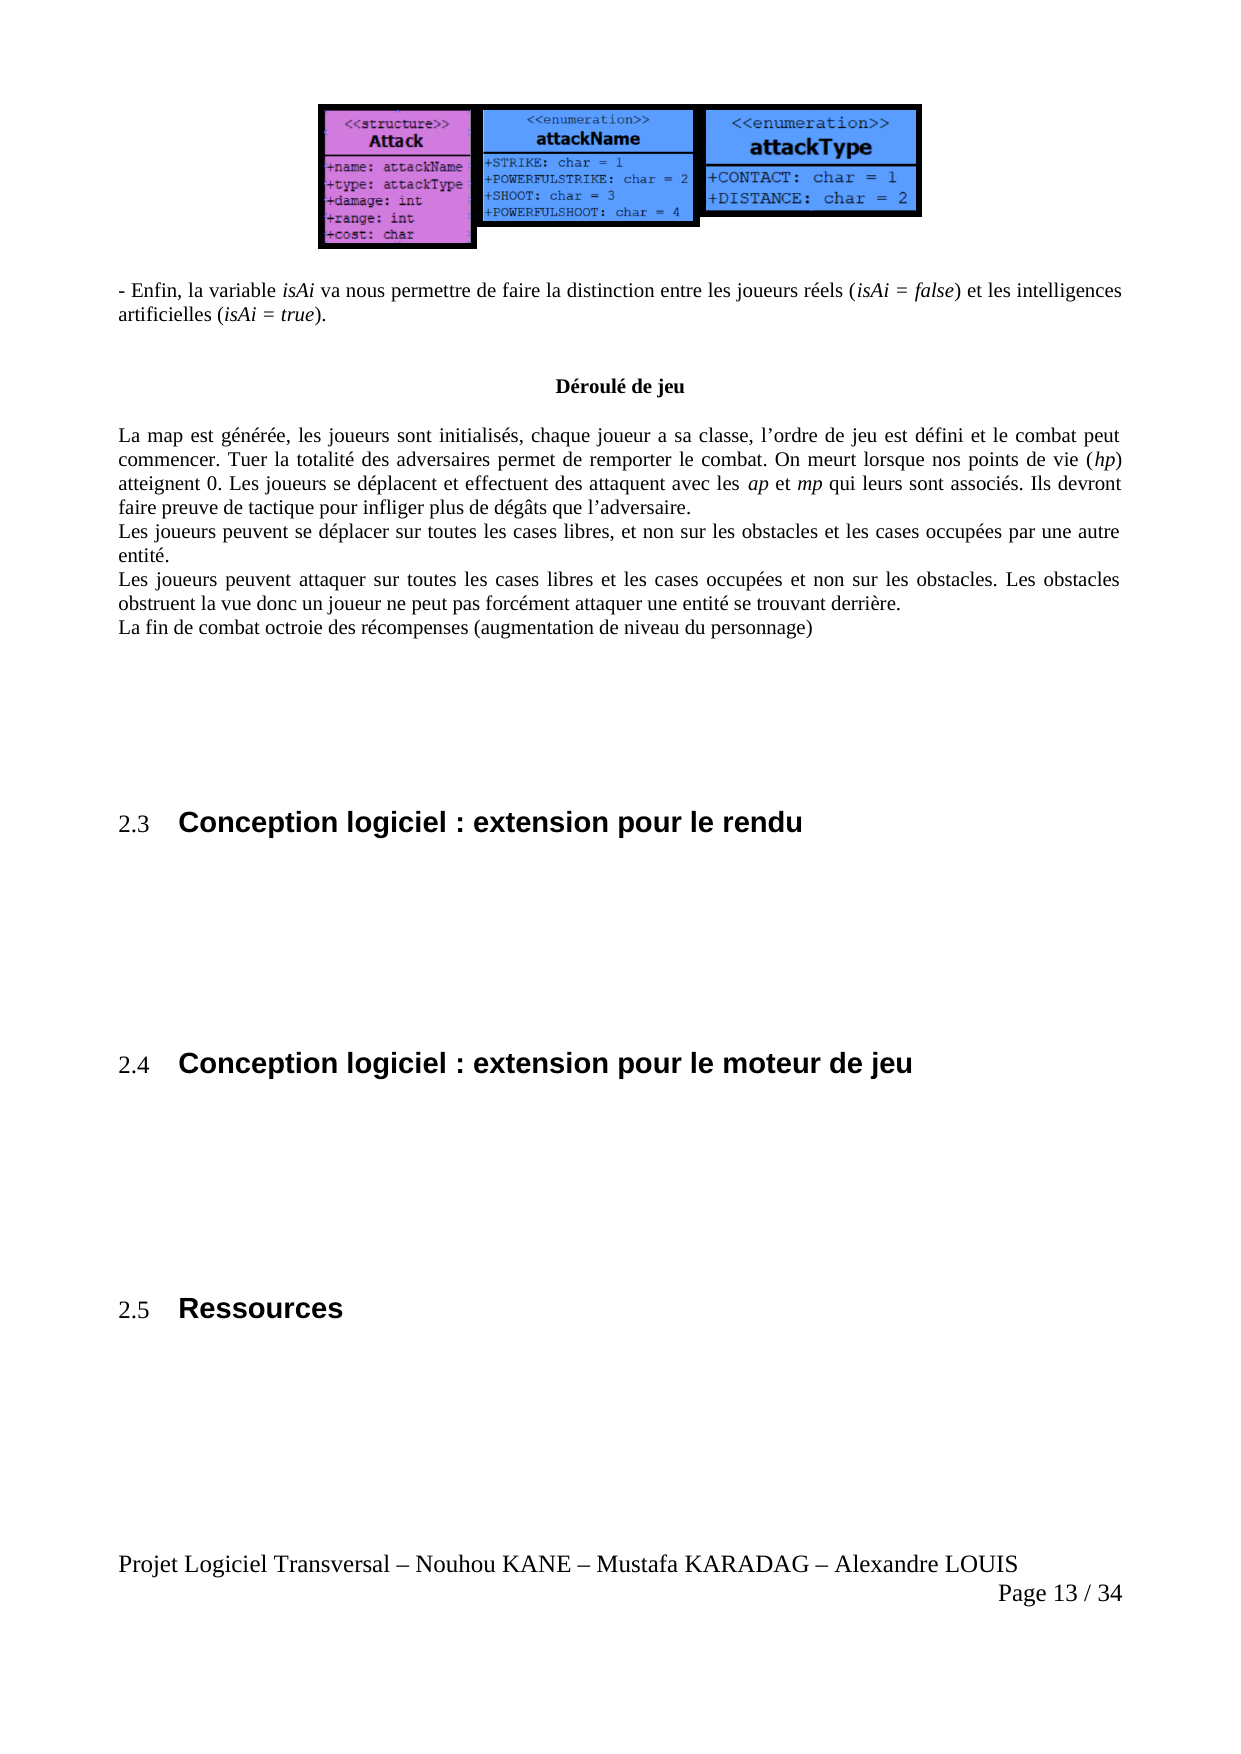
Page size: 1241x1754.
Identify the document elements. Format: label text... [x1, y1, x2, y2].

text - Enfin, la variable isAi va nous permettre de faire la distinction entre les joueurs réels (isAi = false) et les intelligences artificielles (isAi = true). [118, 278, 1122, 326]
list Conception logiciel : extension pour le rendu [118, 806, 1122, 839]
text La fin de combat octroie des récompenses (augmentation de niveau du personnage) [118, 615, 1122, 639]
text Déroulé de jeu [118, 374, 1122, 398]
list Ressources [118, 1291, 1122, 1324]
text La map est générée, les joueurs sont initialisés, chaque joueur a sa classe, l’ordre de jeu est défini et le combat peut commencer. Tuer la totalité des adversaires permet de remporter le combat. On meurt lorsque nos points de vie (hp) atteignent 0. Les joueurs se déplacent et effectuent des attaquent avec les ap et mp qui leurs sont associés. Ils devront faire preuve de tactique pour infliger plus de dégâts que l’adversaire. [118, 423, 1122, 519]
list Conception logiciel : extension pour le moteur de jeu [118, 1046, 1122, 1079]
text Les joueurs peuvent attaquer sur toutes les cases libres et les cases occupées et non sur les obstacles. Les obstacles obstruent la vue donc un joueur ne peut pas forcément attaquer une entité se trouvant derrière. [118, 567, 1122, 615]
text Les joueurs peuvent se déplacer sur toutes les cases libres, et non sur les obstacles et les cases occupées par une autre entité. [118, 519, 1122, 567]
